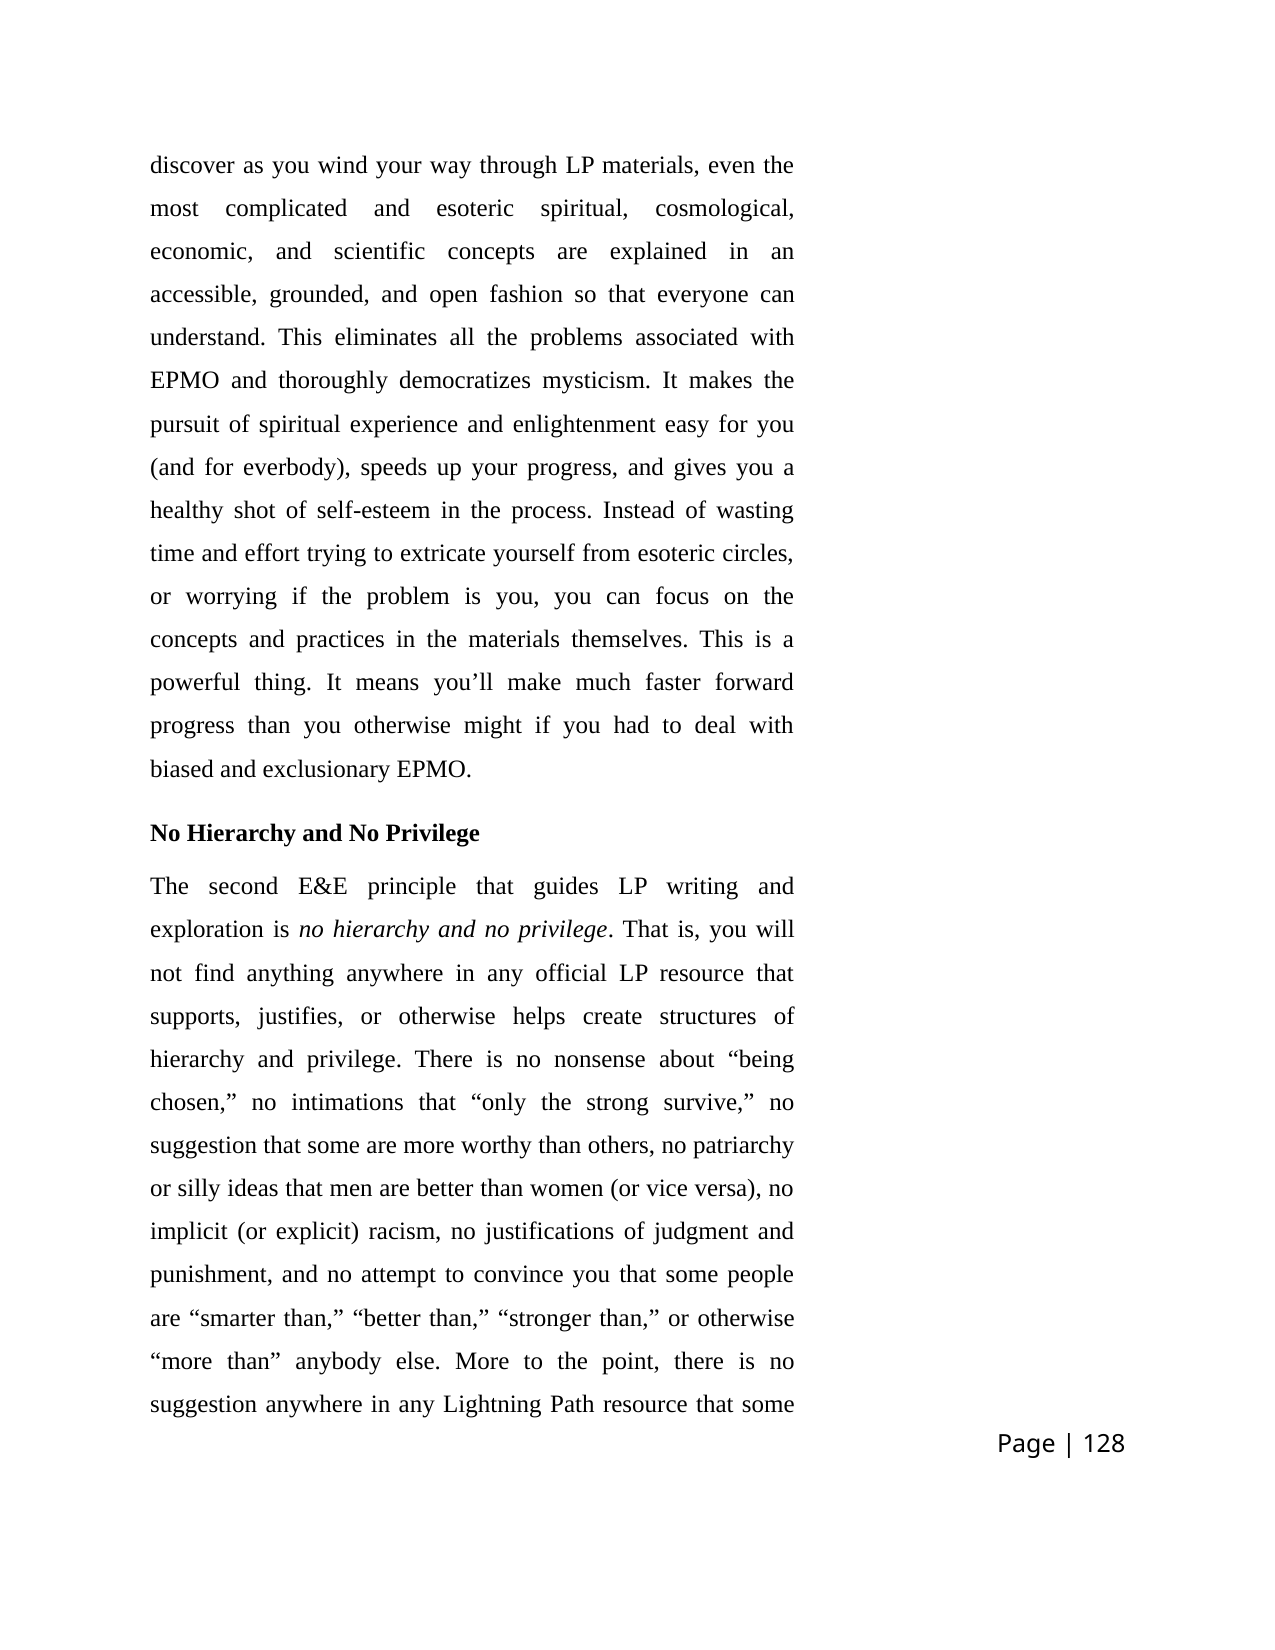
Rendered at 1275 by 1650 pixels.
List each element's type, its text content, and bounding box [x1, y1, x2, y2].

text discover as you wind your way through LP materials, even the most complicated and esoteric spiritual, cosmological, economic, and scientific concepts are explained in an accessible, grounded, and open fashion so that everyone can understand. This eliminates all the problems associated with EPMO and thoroughly democratizes mysticism. It makes the pursuit of spiritual experience and enlightenment easy for you (and for everbody), speeds up your progress, and gives you a healthy shot of self-esteem in the process. Instead of wasting time and effort trying to extricate yourself from esoteric circles, or worrying if the problem is you, you can focus on the concepts and practices in the materials themselves. This is a powerful thing. It means you’ll make much faster forward progress than you otherwise might if you had to deal with biased and exclusionary EPMO. [150, 150, 795, 782]
subtitle No Hierarchy and No Privilege [150, 818, 795, 846]
text The second E&E principle that guides LP writing and exploration is no hierarchy and no privilege. That is, you will not find anything anywhere in any official LP resource that supports, justifies, or otherwise helps create structures of hierarchy and privilege. There is no nonsense about “being chosen,” no intimations that “only the strong survive,” no suggestion that some are more worthy than others, no patriarchy or silly ideas that men are better than women (or vice versa), no implicit (or explicit) racism, no justifications of judgment and punishment, and no attempt to convince you that some people are “smarter than,” “better than,” “stronger than,” or otherwise “more than” anybody else. More to the point, there is no suggestion anywhere in any Lightning Path resource that some [150, 871, 795, 1418]
